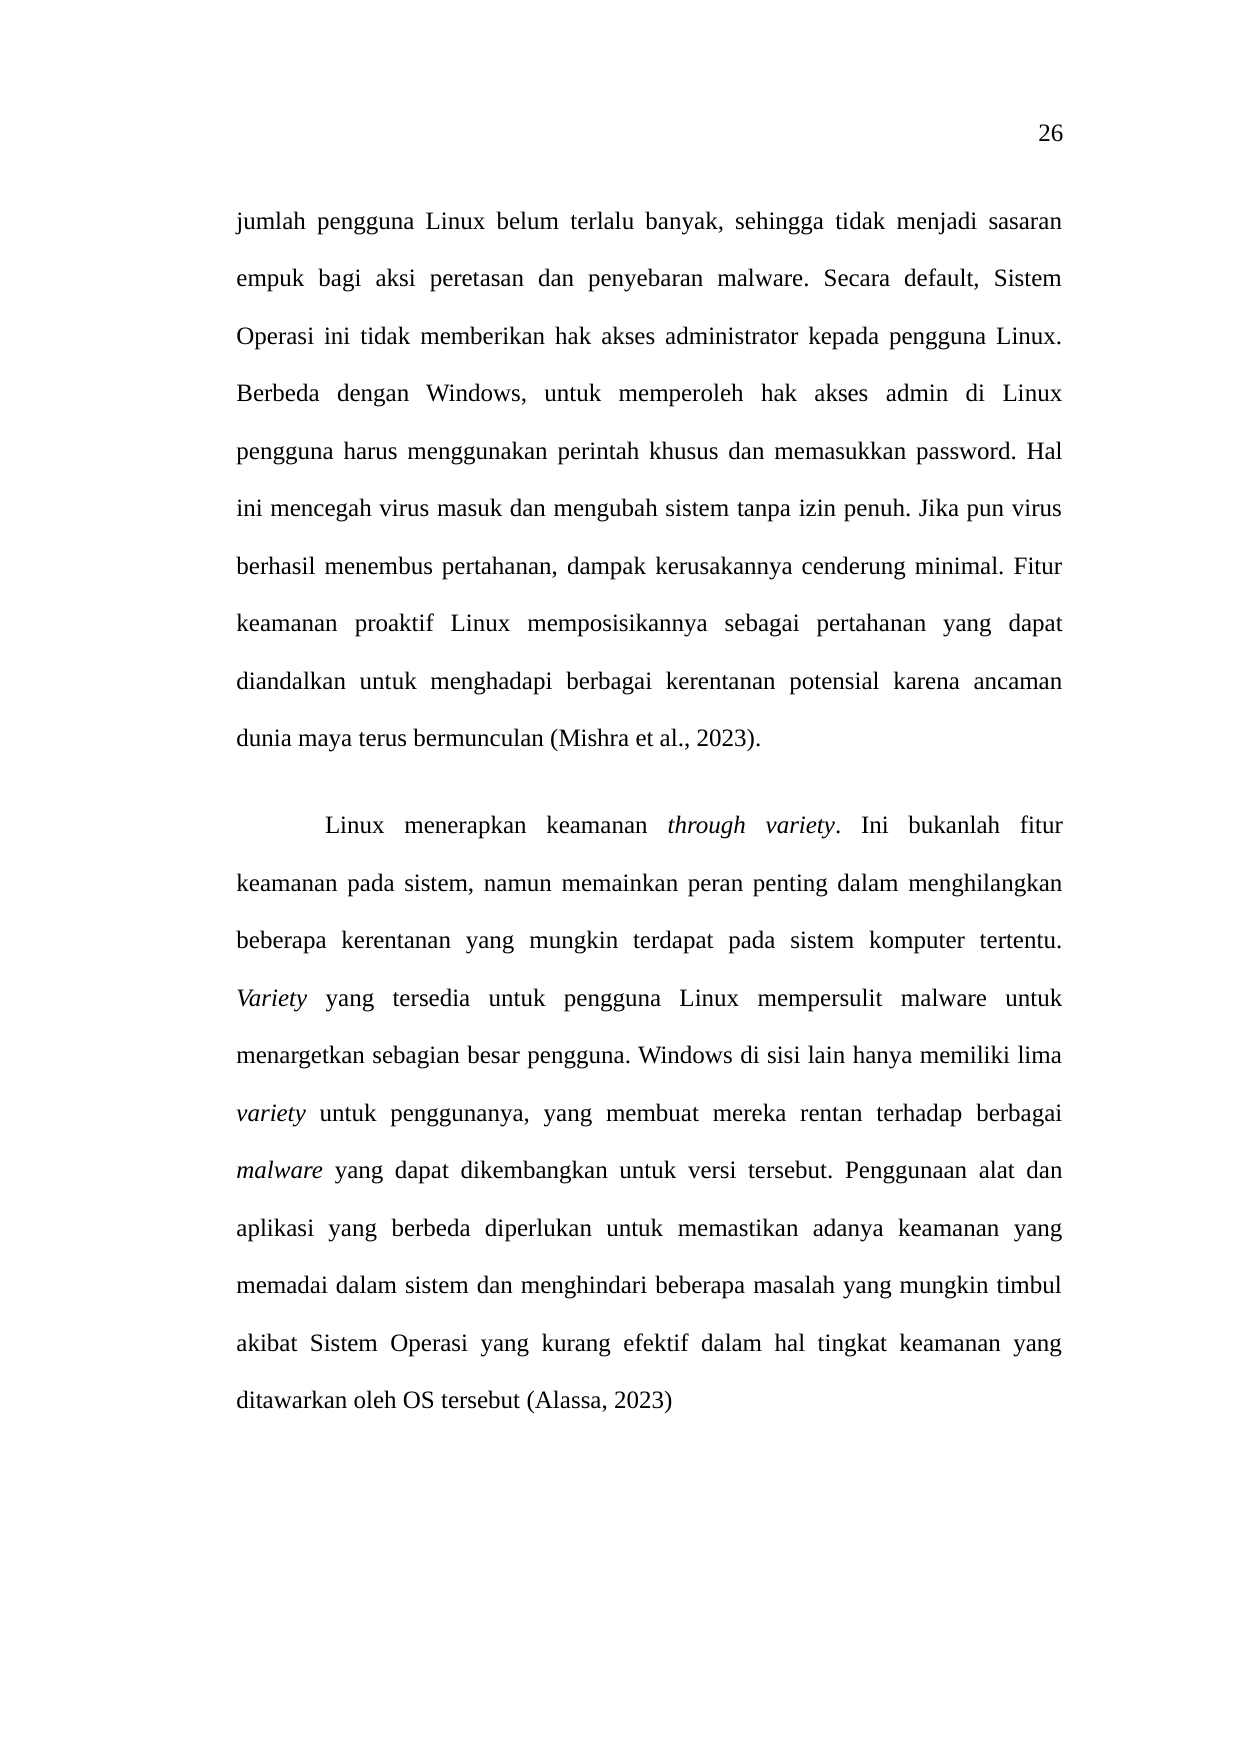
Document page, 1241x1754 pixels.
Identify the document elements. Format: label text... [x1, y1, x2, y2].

text Linux menerapkan keamanan through variety. Ini bukanlah fitur keamanan pada sistem, namun memainkan peran penting dalam menghilangkan beberapa kerentanan yang mungkin terdapat pada sistem komputer tertentu. Variety yang tersedia untuk pengguna Linux mempersulit malware untuk menargetkan sebagian besar pengguna. Windows di sisi lain hanya memiliki lima variety untuk penggunanya, yang membuat mereka rentan terhadap berbagai malware yang dapat dikembangkan untuk versi tersebut. Penggunaan alat dan aplikasi yang berbeda diperlukan untuk memastikan adanya keamanan yang memadai dalam sistem dan menghindari beberapa masalah yang mungkin timbul akibat Sistem Operasi yang kurang efektif dalam hal tingkat keamanan yang ditawarkan oleh OS tersebut (Alassa, 2023)⁠ [236, 810, 1063, 1414]
text jumlah pengguna Linux belum terlalu banyak, sehingga tidak menjadi sasaran empuk bagi aksi peretasan dan penyebaran malware. Secara default, Sistem Operasi ini tidak memberikan hak akses administrator kepada pengguna Linux. Berbeda dengan Windows, untuk memperoleh hak akses admin di Linux pengguna harus menggunakan perintah khusus dan memasukkan password. Hal ini mencegah virus masuk dan mengubah sistem tanpa izin penuh. Jika pun virus berhasil menembus pertahanan, dampak kerusakannya cenderung minimal. Fitur keamanan proaktif Linux memposisikannya sebagai pertahanan yang dapat diandalkan untuk menghadapi berbagai kerentanan potensial karena ancaman dunia maya terus bermunculan (Mishra et al., 2023)⁠. [236, 206, 1063, 752]
